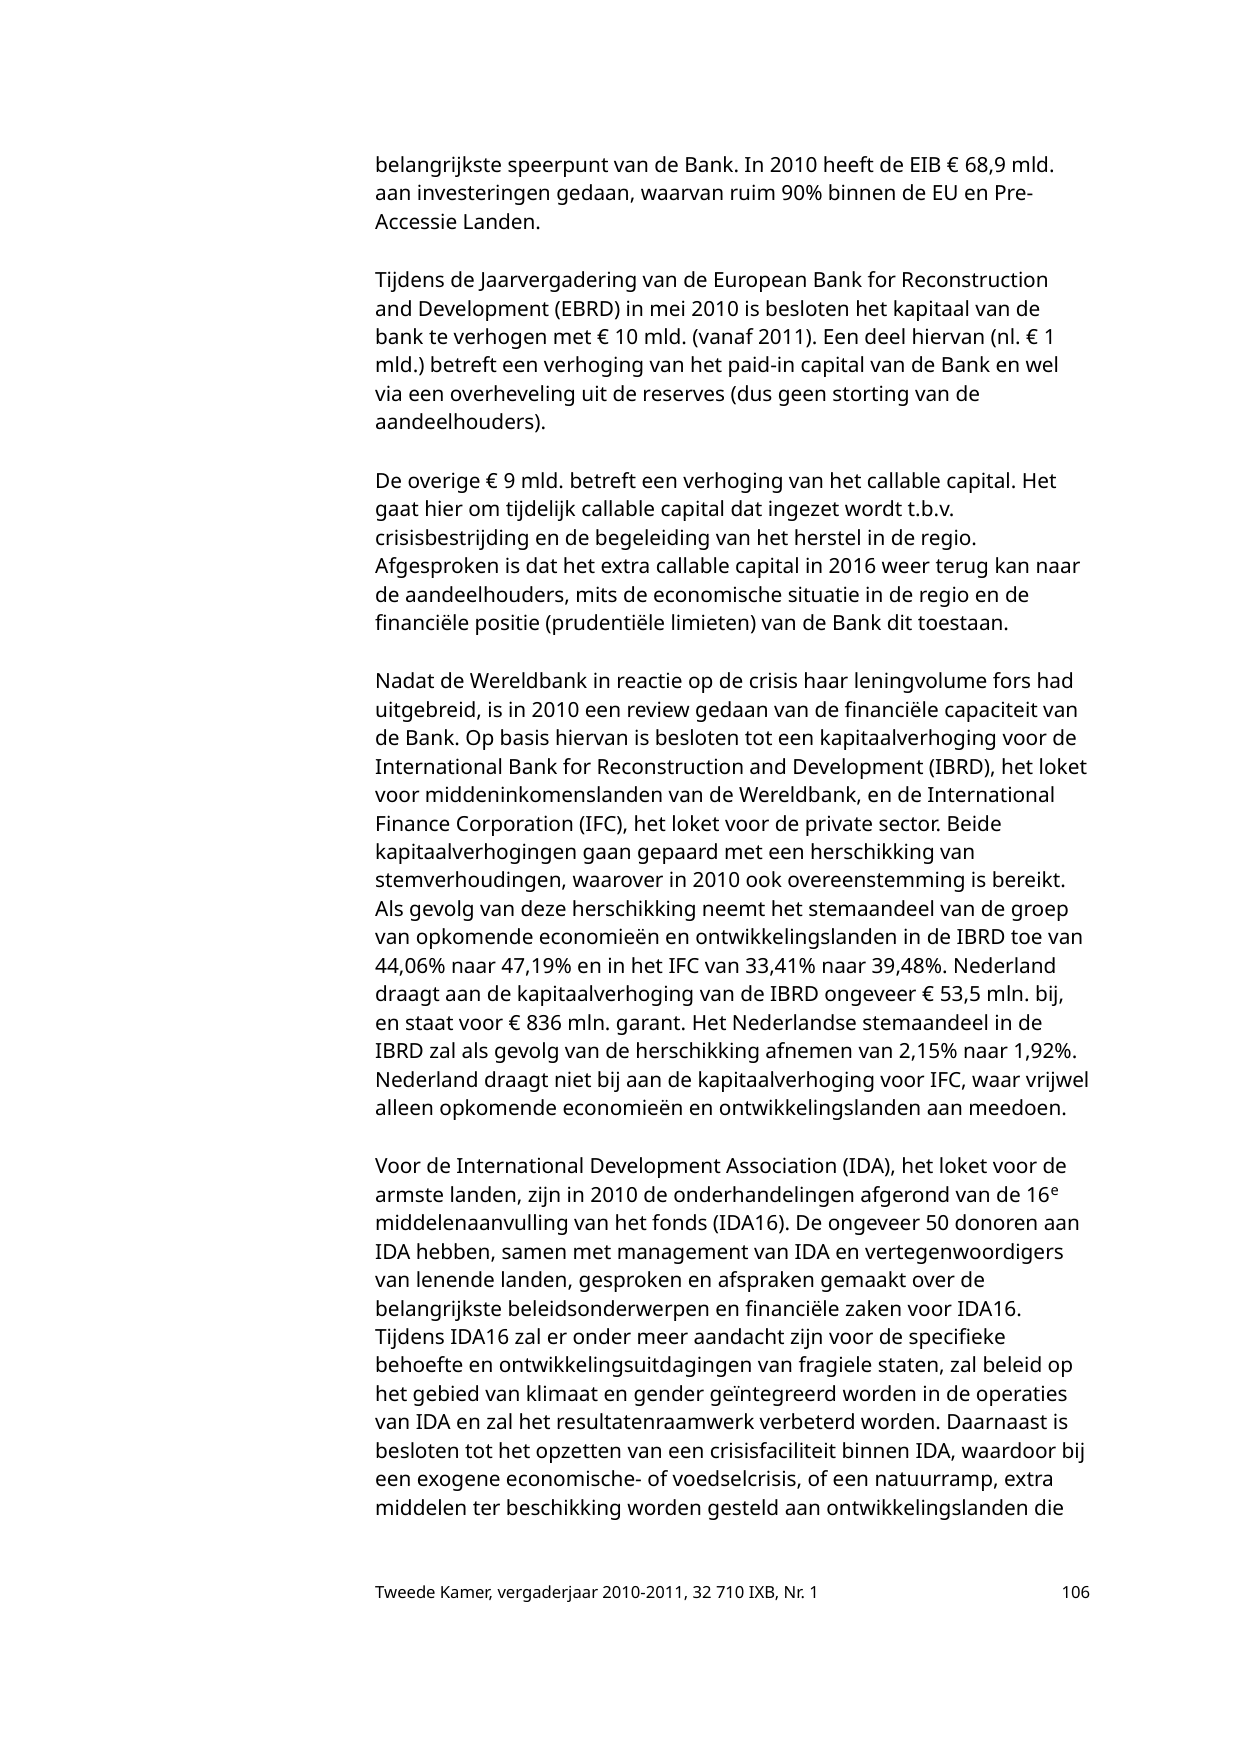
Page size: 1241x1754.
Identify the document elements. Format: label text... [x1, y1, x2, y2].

text Voor de International Development Association (IDA), het loket voor de armste landen, zijn in 2010 de onderhandelingen afgerond van de 16e middelenaanvulling van het fonds (IDA16). De ongeveer 50 donoren aan IDA hebben, samen met management van IDA en vertegenwoordigers van lenende landen, gesproken en afspraken gemaakt over de belangrijkste beleidsonderwerpen en financiële zaken voor IDA16. Tijdens IDA16 zal er onder meer aandacht zijn voor de specifieke behoefte en ontwikkelingsuitdagingen van fragiele staten, zal beleid op het gebied van klimaat en gender geïntegreerd worden in de operaties van IDA en zal het resultatenraamwerk verbeterd worden. Daarnaast is besloten tot het opzetten van een crisisfaciliteit binnen IDA, waardoor bij een exogene economische- of voedselcrisis, of een natuurramp, extra middelen ter beschikking worden gesteld aan ontwikkelingslanden die [375, 1152, 1090, 1521]
text Nadat de Wereldbank in reactie op de crisis haar leningvolume fors had uitgebreid, is in 2010 een review gedaan van de financiële capaciteit van de Bank. Op basis hiervan is besloten tot een kapitaalverhoging voor de International Bank for Reconstruction and Development (IBRD), het loket voor middeninkomenslanden van de Wereldbank, en de International Finance Corporation (IFC), het loket voor de private sector. Beide kapitaalverhogingen gaan gepaard met een herschikking van stemverhoudingen, waarover in 2010 ook overeenstemming is bereikt. Als gevolg van deze herschikking neemt het stemaandeel van de groep van opkomende economieën en ontwikkelingslanden in de IBRD toe van 44,06% naar 47,19% en in het IFC van 33,41% naar 39,48%. Nederland draagt aan de kapitaalverhoging van de IBRD ongeveer € 53,5 mln. bij, en staat voor € 836 mln. garant. Het Nederlandse stemaandeel in de IBRD zal als gevolg van de herschikking afnemen van 2,15% naar 1,92%. Nederland draagt niet bij aan de kapitaalverhoging voor IFC, waar vrijwel alleen opkomende economieën en ontwikkelingslanden aan meedoen. [375, 667, 1090, 1122]
text De overige € 9 mld. betreft een verhoging van het callable capital. Het gaat hier om tijdelijk callable capital dat ingezet wordt t.b.v. crisisbestrijding en de begeleiding van het herstel in de regio. Afgesproken is dat het extra callable capital in 2016 weer terug kan naar de aandeelhouders, mits de economische situatie in de regio en de financiële positie (prudentiële limieten) van de Bank dit toestaan. [375, 466, 1090, 637]
text belangrijkste speerpunt van de Bank. In 2010 heeft de EIB € 68,9 mld. aan investeringen gedaan, waarvan ruim 90% binnen de EU en Pre-Accessie Landen. [375, 150, 1090, 235]
text Tijdens de Jaarvergadering van de European Bank for Reconstruction and Development (EBRD) in mei 2010 is besloten het kapitaal van de bank te verhogen met € 10 mld. (vanaf 2011). Een deel hiervan (nl. € 1 mld.) betreft een verhoging van het paid-in capital van de Bank en wel via een overheveling uit de reserves (dus geen storting van de aandeelhouders). [375, 265, 1090, 436]
